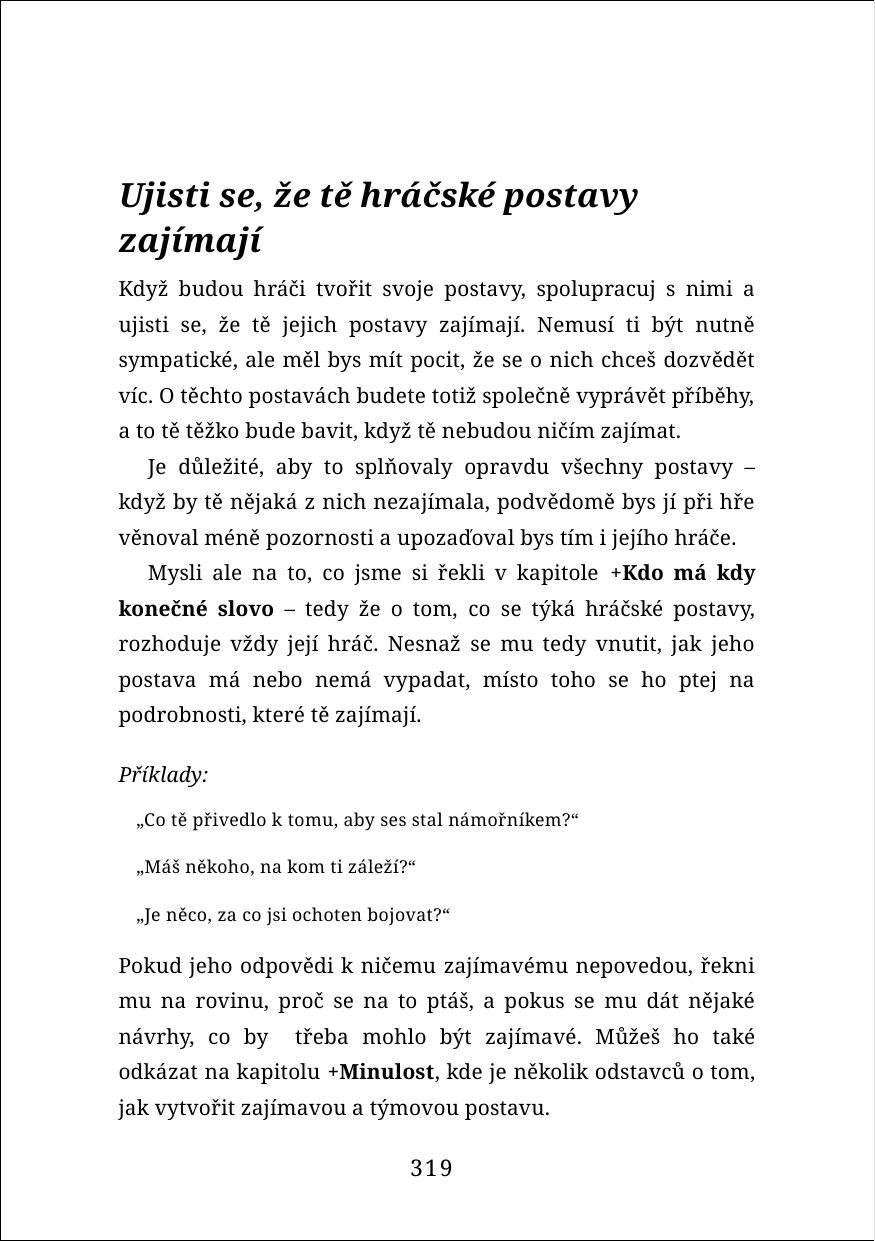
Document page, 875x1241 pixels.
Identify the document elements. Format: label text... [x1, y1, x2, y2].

text „Máš někoho, na kom ti záleží?“ [136, 855, 756, 879]
text Příklady: [118, 760, 756, 788]
subtitle Ujisti se, že tě hráčské postavy zajímají [118, 172, 756, 263]
text „Co tě přivedlo k tomu, aby ses stal námořníkem?“ [136, 807, 756, 831]
text Když budou hráči tvořit svoje postavy, spolupracuj s nimi a ujisti se, že tě jejich postavy zajímají. Nemusí ti být nutně sympatické, ale měl bys mít pocit, že se o nich chceš dozvědět víc. O těchto postavách budete totiž společně vyprávět příběhy, a to tě těžko bude bavit, když tě nebudou ničím zajímat. Je důležité, aby to splňovaly opravdu všechny postavy – když by tě nějaká z nich nezajímala, podvědomě bys jí při hře věnoval méně pozornosti a upozaďoval bys tím i jejího hráče. Mysli ale na to, co jsme si řekli v kapitole +Kdo má kdy konečné slovo – tedy že o tom, co se týká hráčské postavy, rozhoduje vždy její hráč. Nesnaž se mu tedy vnutit, jak jeho postava má nebo nemá vypadat, místo toho se ho ptej na podrobnosti, které tě zajímají. [118, 274, 756, 729]
text „Je něco, za co jsi ochoten bojovat?“ [136, 903, 756, 927]
text Pokud jeho odpovědi k ničemu zajímavému nepovedou, řekni mu na rovinu, proč se na to ptáš, a pokus se mu dát nějaké návrhy, co by třeba mohlo být zajímavé. Můžeš ho také odkázat na kapitolu +Minulost, kde je několik odstavců o tom, jak vytvořit zajímavou a týmovou postavu. [118, 951, 756, 1121]
